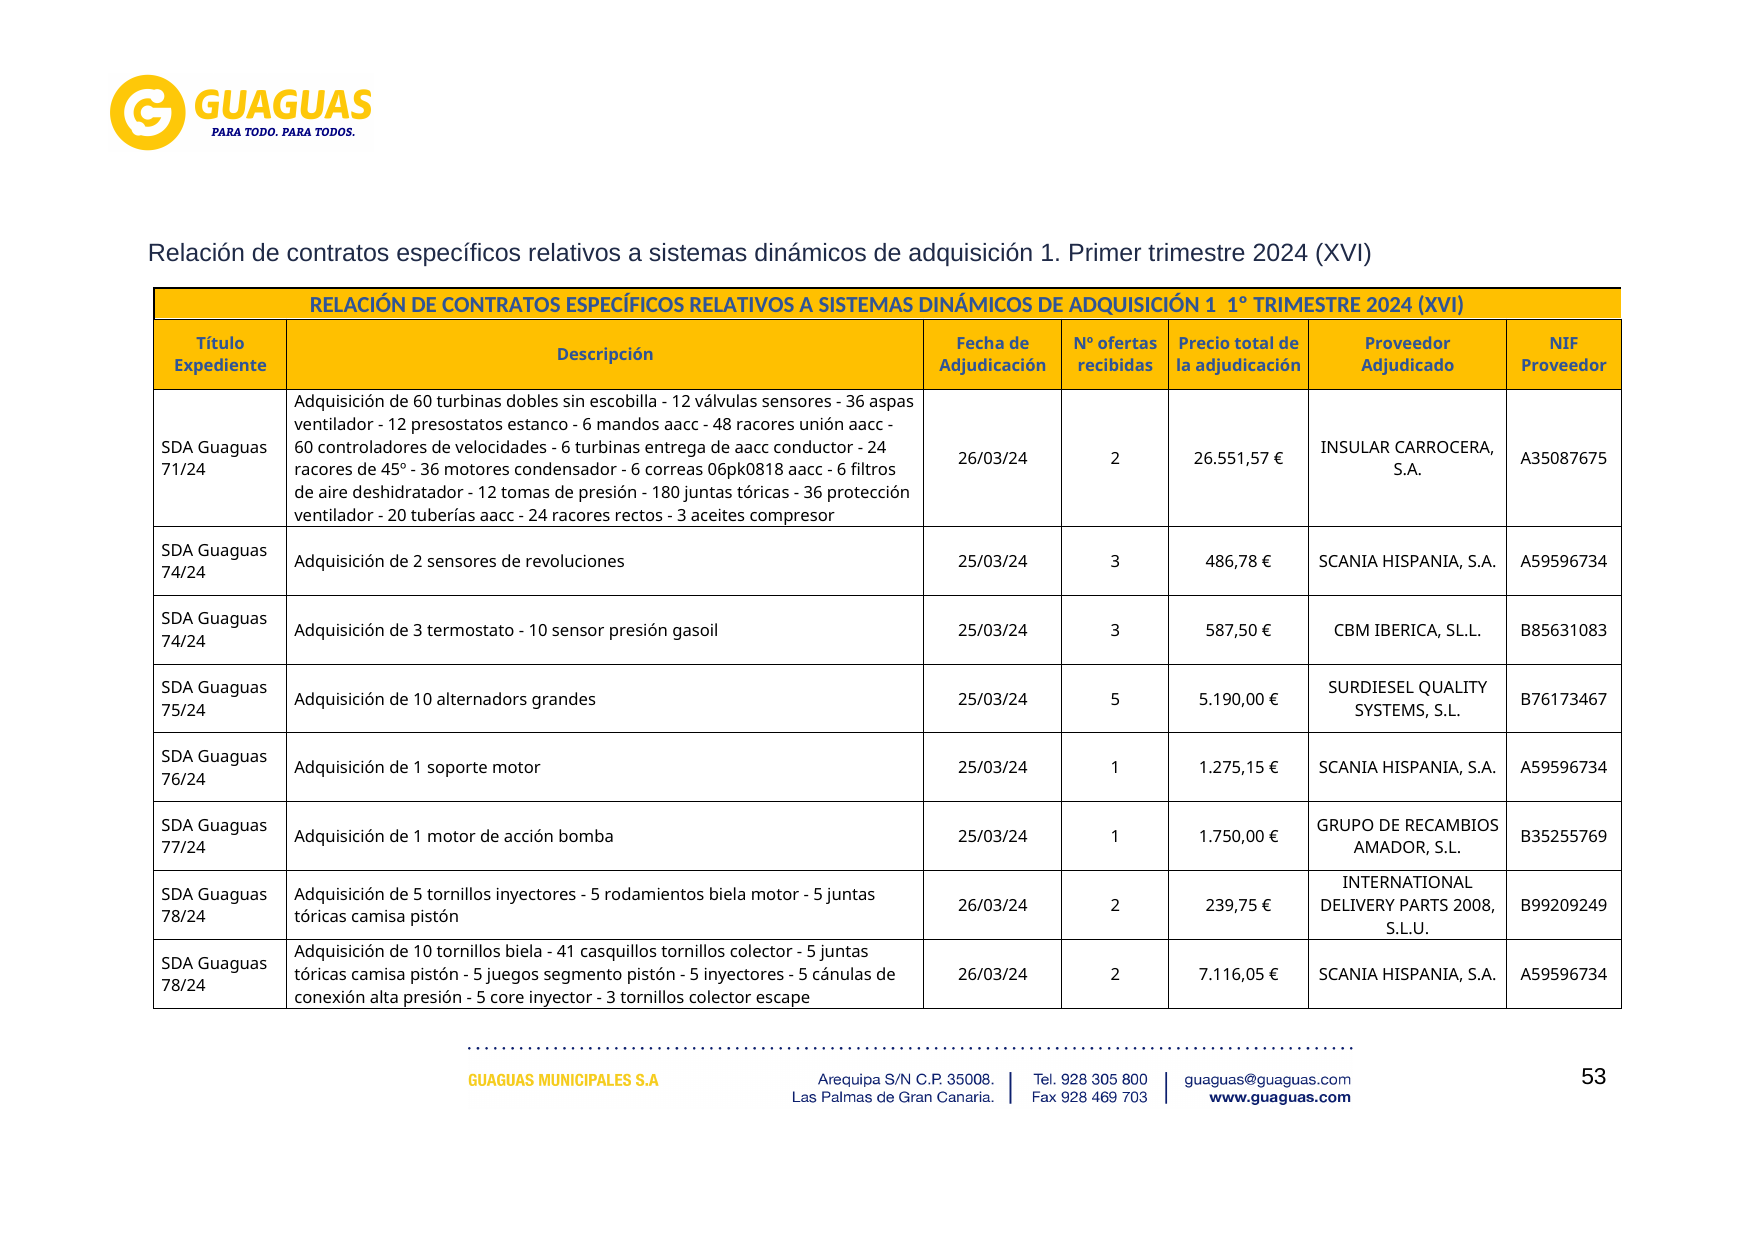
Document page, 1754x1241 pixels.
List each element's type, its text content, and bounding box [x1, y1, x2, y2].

table_cell INSULAR CARROCERA, S.A. [1309, 390, 1506, 526]
table_cell Adquisición de 3 termostato - 10 sensor presión gasoil [287, 596, 923, 663]
table_cell Adquisición de 1 soporte motor [287, 733, 923, 801]
table_cell A59596734 [1507, 733, 1621, 801]
table_cell 587,50 € [1169, 596, 1308, 663]
table_cell SDA Guaguas 78/24 [154, 871, 286, 939]
table_cell Precio total de la adjudicación [1169, 320, 1308, 389]
table_cell 26.551,57 € [1169, 390, 1308, 526]
table_cell A59596734 [1507, 940, 1621, 1008]
table_cell Fecha de Adjudicación [924, 320, 1061, 389]
table_cell 1 [1062, 733, 1168, 801]
table_cell B99209249 [1507, 871, 1621, 939]
table_cell 7.116,05 € [1169, 940, 1308, 1008]
table_cell Adquisición de 2 sensores de revoluciones [287, 527, 923, 595]
table_cell 486,78 € [1169, 527, 1308, 595]
table_cell B76173467 [1507, 665, 1621, 732]
table_cell 25/03/24 [924, 527, 1061, 595]
table_header RELACIÓN DE CONTRATOS ESPECÍFICOS RELATIVOS A SISTEMAS DINÁMICOS DE ADQUISICIÓN 1 1º TRIMESTRE 2024 (XVI) [155, 289, 1621, 318]
table_cell SURDIESEL QUALITY SYSTEMS, S.L. [1309, 665, 1506, 732]
table_cell Nº ofertas recibidas [1062, 320, 1168, 389]
table_cell 25/03/24 [924, 596, 1061, 663]
table_cell 1.750,00 € [1169, 802, 1308, 870]
table_cell Título Expediente [154, 320, 286, 389]
table_cell SDA Guaguas 75/24 [154, 665, 286, 732]
table_cell SDA Guaguas 78/24 [154, 940, 286, 1008]
table_cell 3 [1062, 527, 1168, 595]
table_cell 3 [1062, 596, 1168, 663]
table_cell SDA Guaguas 77/24 [154, 802, 286, 870]
table_cell B35255769 [1507, 802, 1621, 870]
table_cell Adquisición de 10 tornillos biela - 41 casquillos tornillos colector - 5 juntas tóricas camisa pistón - 5 juegos segmento pistón - 5 inyectores - 5 cánulas de conexión alta presión - 5 core inyector - 3 tornillos colector escape [287, 940, 923, 1008]
table_cell 1.275,15 € [1169, 733, 1308, 801]
table_cell 5.190,00 € [1169, 665, 1308, 732]
table_cell 26/03/24 [924, 940, 1061, 1008]
table_cell Adquisición de 1 motor de acción bomba [287, 802, 923, 870]
table_cell SDA Guaguas 74/24 [154, 596, 286, 663]
table_cell SCANIA HISPANIA, S.A. [1309, 940, 1506, 1008]
table_cell GRUPO DE RECAMBIOS AMADOR, S.L. [1309, 802, 1506, 870]
table_cell 2 [1062, 390, 1168, 526]
picture [467, 1047, 1353, 1109]
table_cell Descripción [287, 320, 923, 389]
table_cell 2 [1062, 940, 1168, 1008]
table_cell 2 [1062, 871, 1168, 939]
table_cell 26/03/24 [924, 390, 1061, 526]
table_cell Adquisición de 5 tornillos inyectores - 5 rodamientos biela motor - 5 juntas tóricas camisa pistón [287, 871, 923, 939]
table_cell 26/03/24 [924, 871, 1061, 939]
table_cell 25/03/24 [924, 733, 1061, 801]
table_cell Proveedor Adjudicado [1309, 320, 1506, 389]
picture [107, 73, 374, 152]
table_cell 25/03/24 [924, 665, 1061, 732]
table_cell SDA Guaguas 76/24 [154, 733, 286, 801]
table_cell SCANIA HISPANIA, S.A. [1309, 733, 1506, 801]
table_cell 239,75 € [1169, 871, 1308, 939]
table_cell Adquisición de 60 turbinas dobles sin escobilla - 12 válvulas sensores - 36 aspas ventilador - 12 presostatos estanco - 6 mandos aacc - 48 racores unión aacc - 60 controladores de velocidades - 6 turbinas entrega de aacc conductor - 24 racores de 45º - 36 motores condensador - 6 correas 06pk0818 aacc - 6 filtros de aire deshidratador - 12 tomas de presión - 180 juntas tóricas - 36 protección ventilador - 20 tuberías aacc - 24 racores rectos - 3 aceites compresor [287, 390, 923, 526]
table_cell SCANIA HISPANIA, S.A. [1309, 527, 1506, 595]
table_cell SDA Guaguas 71/24 [154, 390, 286, 526]
table_cell INTERNATIONAL DELIVERY PARTS 2008, S.L.U. [1309, 871, 1506, 939]
table_cell A59596734 [1507, 527, 1621, 595]
table_cell A35087675 [1507, 390, 1621, 526]
table_cell 5 [1062, 665, 1168, 732]
table_cell NIF Proveedor [1507, 320, 1621, 389]
table_cell B85631083 [1507, 596, 1621, 663]
table_cell Adquisición de 10 alternadors grandes [287, 665, 923, 732]
table_cell CBM IBERICA, SL.L. [1309, 596, 1506, 663]
table_cell 25/03/24 [924, 802, 1061, 870]
table_cell SDA Guaguas 74/24 [154, 527, 286, 595]
text Relación de contratos específicos relativos a sistemas dinámicos de adquisición 1. Primer trimestre 2024 (XVI) [148, 238, 1606, 266]
table_cell 1 [1062, 802, 1168, 870]
